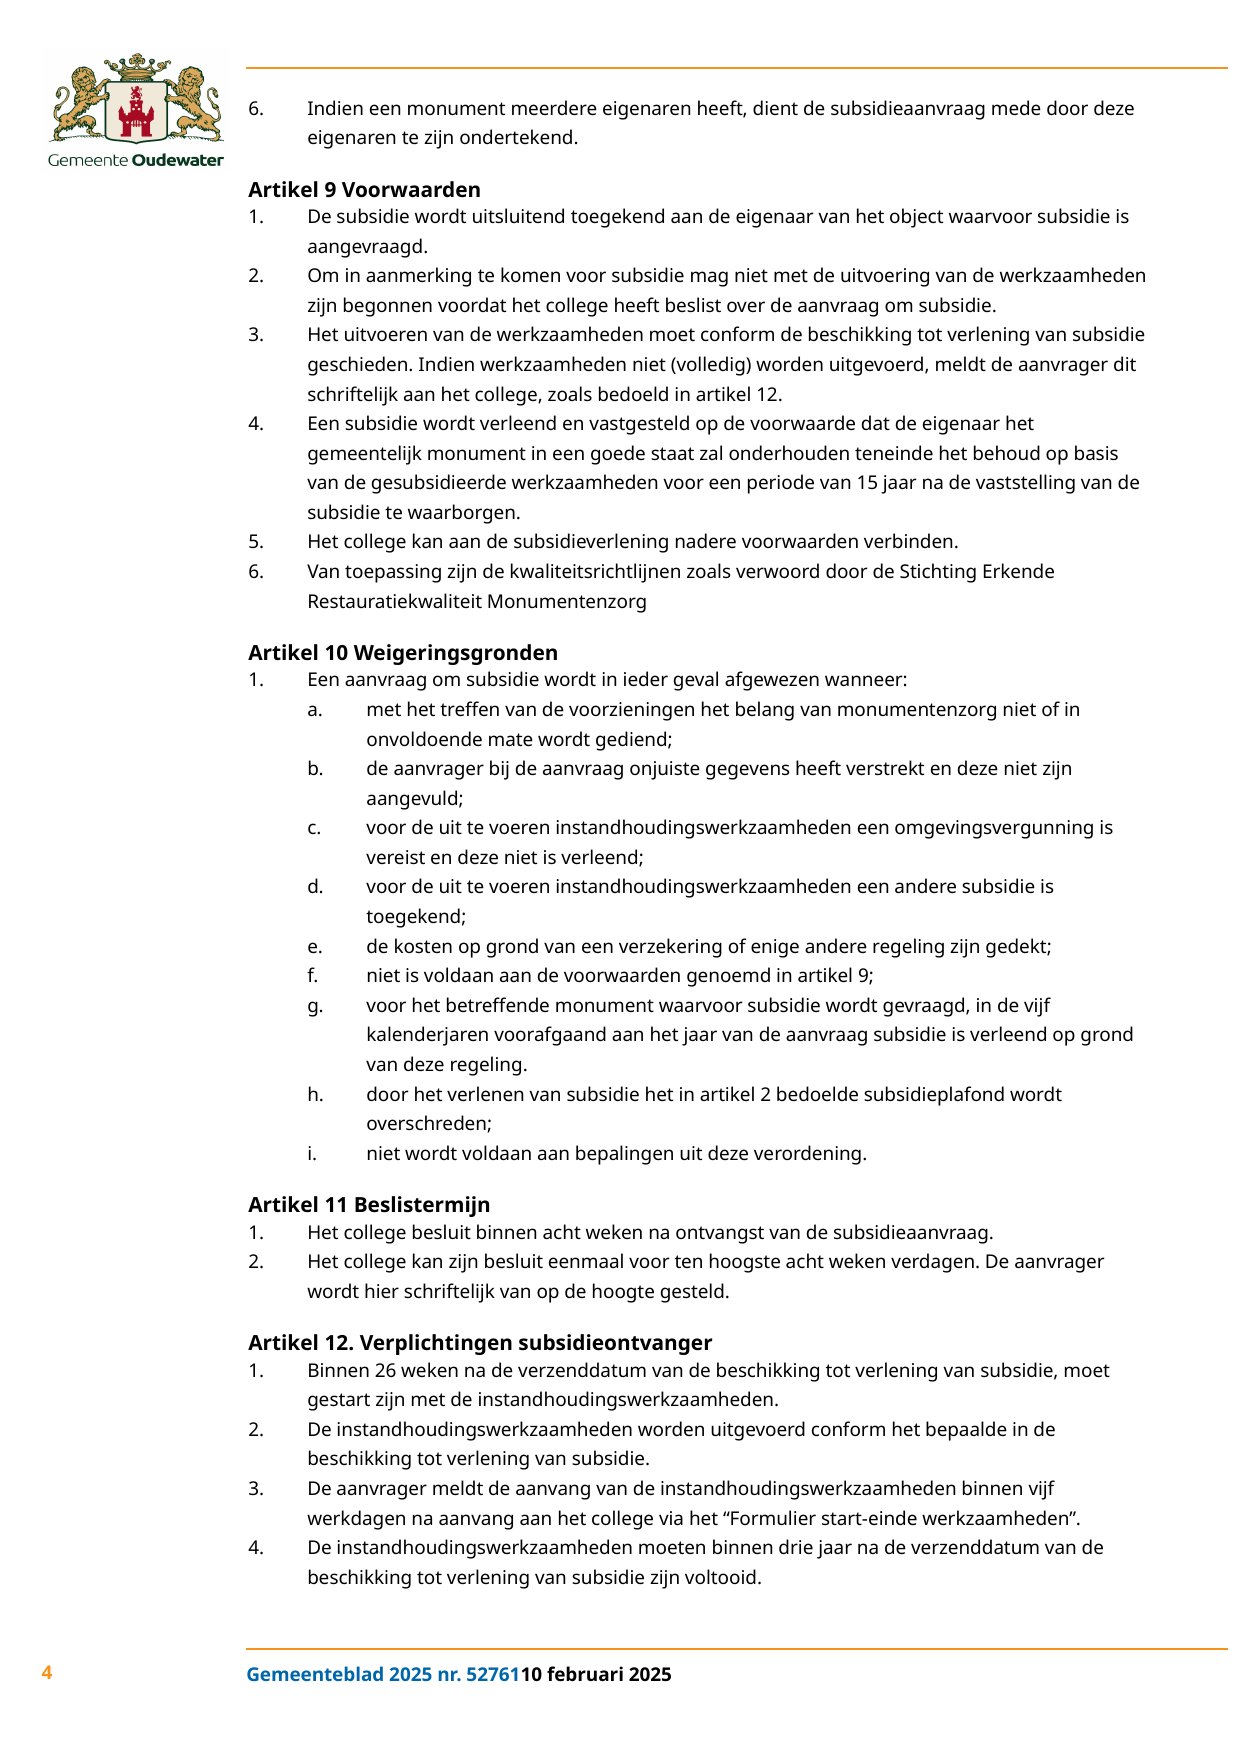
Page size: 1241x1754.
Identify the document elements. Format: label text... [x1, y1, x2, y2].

list De instandhoudingswerkzaamheden moeten binnen drie jaar na de verzenddatum van de beschikking tot verlening van subsidie zijn voltooid. [248, 1534, 1152, 1590]
list Een subsidie wordt verleend en vastgesteld op de voorwaarde dat de eigenaar het gemeentelijk monument in een goede staat zal onderhouden teneinde het behoud op basis van de gesubsidieerde werkzaamheden voor een periode van 15 jaar na de vaststelling van de subsidie te waarborgen. [248, 410, 1152, 525]
list Het college besluit binnen acht weken na ontvangst van de subsidieaanvraag. [248, 1219, 1152, 1244]
list Om in aanmerking te komen voor subsidie mag niet met de uitvoering van de werkzaamheden zijn begonnen voordat het college heeft beslist over de aanvraag om subsidie. [248, 262, 1152, 318]
picture [41, 47, 231, 172]
list De instandhoudingswerkzaamheden worden uitgevoerd conform het bepaalde in de beschikking tot verlening van subsidie. [248, 1416, 1152, 1471]
list de kosten op grond van een verzekering of enige andere regeling zijn gedekt; [307, 933, 1152, 959]
list Het uitvoeren van de werkzaamheden moet conform de beschikking tot verlening van subsidie geschieden. Indien werkzaamheden niet (volledig) worden uitgevoerd, meldt de aanvrager dit schriftelijk aan het college, zoals bedoeld in artikel 12. [248, 322, 1152, 406]
list Het college kan aan de subsidieverlening nadere voorwaarden verbinden. [248, 529, 1152, 554]
list Binnen 26 weken na de verzenddatum van de beschikking tot verlening van subsidie, moet gestart zijn met de instandhoudingswerkzaamheden. [248, 1357, 1152, 1412]
list niet wordt voldaan aan bepalingen uit deze verordening. [307, 1140, 1152, 1166]
list met het treffen van de voorzieningen het belang van monumentenzorg niet of in onvoldoende mate wordt gediend; [307, 696, 1152, 752]
list de aanvrager bij de aanvraag onjuiste gegevens heeft verstrekt en deze niet zijn aangevuld; [307, 755, 1152, 811]
list Indien een monument meerdere eigenaren heeft, dient de subsidieaanvraag mede door deze eigenaren te zijn ondertekend. [248, 95, 1152, 150]
list Het college kan zijn besluit eenmaal voor ten hoogste acht weken verdagen. De aanvrager wordt hier schriftelijk van op de hoogte gesteld. [248, 1248, 1152, 1304]
text Artikel 12. Verplichtingen subsidieontvanger [248, 1328, 1152, 1357]
list door het verlenen van subsidie het in artikel 2 bedoelde subsidieplafond wordt overschreden; [307, 1081, 1152, 1136]
list voor de uit te voeren instandhoudingswerkzaamheden een andere subsidie is toegekend; [307, 874, 1152, 929]
list Van toepassing zijn de kwaliteitsrichtlijnen zoals verwoord door de Stichting Erkende Restauratiekwaliteit Monumentenzorg [248, 558, 1152, 613]
list niet is voldaan aan de voorwaarden genoemd in artikel 9; [307, 962, 1152, 988]
text Artikel 11 Beslistermijn [248, 1190, 1152, 1219]
list De aanvrager meldt de aanvang van de instandhoudingswerkzaamheden binnen vijf werkdagen na aanvang aan het college via het “Formulier start-einde werkzaamheden”. [248, 1475, 1152, 1531]
text Artikel 10 Weigeringsgronden [248, 638, 1152, 667]
list Een aanvraag om subsidie wordt in ieder geval afgewezen wanneer: [248, 667, 1152, 692]
list De subsidie wordt uitsluitend toegekend aan de eigenaar van het object waarvoor subsidie is aangevraagd. [248, 203, 1152, 258]
list voor de uit te voeren instandhoudingswerkzaamheden een omgevingsvergunning is vereist en deze niet is verleend; [307, 814, 1152, 870]
list voor het betreffende monument waarvoor subsidie wordt gevraagd, in de vijf kalenderjaren voorafgaand aan het jaar van de aanvraag subsidie is verleend op grond van deze regeling. [307, 992, 1152, 1077]
text Artikel 9 Voorwaarden [248, 175, 1152, 203]
